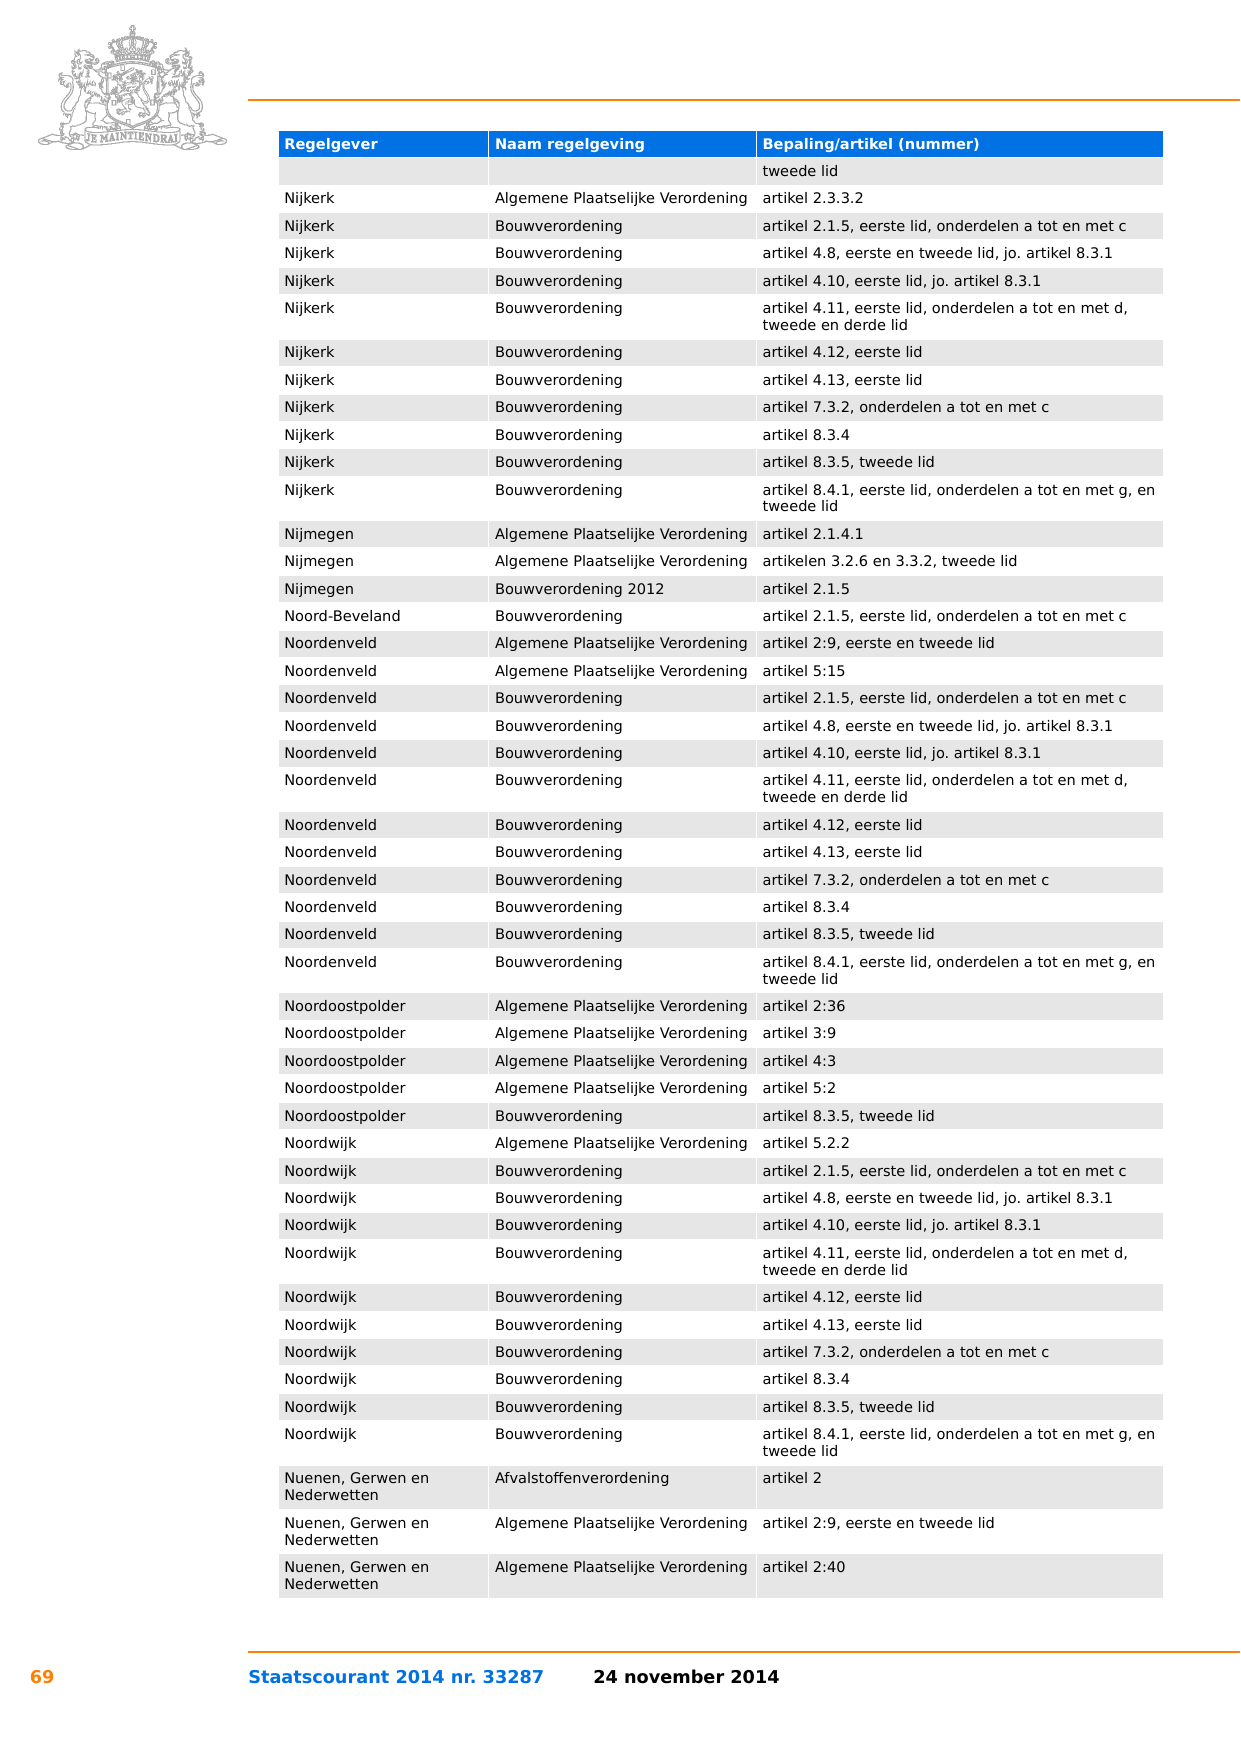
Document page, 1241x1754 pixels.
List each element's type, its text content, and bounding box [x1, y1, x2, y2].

table_cell artikel 8.4.1, eerste lid, onderdelen a tot en met g, en tweede lid [757, 477, 1163, 520]
table_cell Algemene Plaatselijke Verordening [489, 1021, 756, 1047]
table_cell Noordoostpolder [279, 1076, 488, 1102]
table_cell Noordenveld [279, 768, 488, 811]
table_cell artikel 4.13, eerste lid [757, 1312, 1163, 1338]
table_cell Bouwverordening [489, 949, 756, 992]
table_cell artikel 8.3.5, tweede lid [757, 922, 1163, 948]
table_cell artikel 2.1.4.1 [757, 521, 1163, 547]
table_cell [489, 158, 756, 185]
table_cell Bouwverordening [489, 1185, 756, 1211]
table_cell artikel 2.1.5, eerste lid, onderdelen a tot en met c [757, 1158, 1163, 1184]
table_cell Nijmegen [279, 549, 488, 575]
table_cell Bouwverordening [489, 685, 756, 712]
table_cell Noordenveld [279, 839, 488, 866]
table_cell artikel 2:36 [757, 993, 1163, 1020]
table_cell Noordoostpolder [279, 1021, 488, 1047]
table_cell artikel 2:40 [757, 1554, 1163, 1598]
table_cell artikel 7.3.2, onderdelen a tot en met c [757, 1339, 1163, 1365]
table_cell Bouwverordening [489, 340, 756, 366]
table_cell artikel 7.3.2, onderdelen a tot en met c [757, 395, 1163, 421]
table_cell Noordwijk [279, 1185, 488, 1211]
table_cell artikel 8.4.1, eerste lid, onderdelen a tot en met g, en tweede lid [757, 949, 1163, 992]
table_cell artikel 4.13, eerste lid [757, 839, 1163, 866]
table_cell Bouwverordening [489, 1284, 756, 1311]
table_cell artikel 5:15 [757, 658, 1163, 684]
table_cell Nuenen, Gerwen en Nederwetten [279, 1510, 488, 1553]
table_cell artikel 8.4.1, eerste lid, onderdelen a tot en met g, en tweede lid [757, 1421, 1163, 1464]
table_cell artikel 4.8, eerste en tweede lid, jo. artikel 8.3.1 [757, 713, 1163, 739]
table_cell Algemene Plaatselijke Verordening [489, 1048, 756, 1074]
table_cell Nijkerk [279, 340, 488, 366]
table_cell Noordwijk [279, 1158, 488, 1184]
table_cell Noordwijk [279, 1284, 488, 1311]
table_cell artikel 5:2 [757, 1076, 1163, 1102]
table_cell Noordwijk [279, 1312, 488, 1338]
table_cell artikel 2.1.5 [757, 576, 1163, 602]
table_cell artikel 8.3.5, tweede lid [757, 1103, 1163, 1129]
table_cell Noordenveld [279, 685, 488, 712]
table_cell Noordwijk [279, 1421, 488, 1464]
table_cell Noordenveld [279, 812, 488, 838]
table_cell Nijmegen [279, 521, 488, 547]
table_cell artikel 2:9, eerste en tweede lid [757, 1510, 1163, 1553]
table_cell artikel 2 [757, 1466, 1163, 1509]
table_cell Nuenen, Gerwen en Nederwetten [279, 1554, 488, 1598]
table_cell Nijkerk [279, 367, 488, 393]
table_cell Bouwverordening [489, 1339, 756, 1365]
table_cell Noordenveld [279, 894, 488, 921]
table_cell artikel 4.11, eerste lid, onderdelen a tot en met d, tweede en derde lid [757, 295, 1163, 339]
table_cell Algemene Plaatselijke Verordening [489, 993, 756, 1020]
table_cell artikel 4.11, eerste lid, onderdelen a tot en met d, tweede en derde lid [757, 768, 1163, 811]
table_cell Noordenveld [279, 740, 488, 767]
table_cell artikel 4.8, eerste en tweede lid, jo. artikel 8.3.1 [757, 1185, 1163, 1211]
table_cell Noordenveld [279, 658, 488, 684]
table_cell Bouwverordening [489, 1213, 756, 1239]
table_cell artikel 5.2.2 [757, 1130, 1163, 1157]
table_cell Noordenveld [279, 922, 488, 948]
table_cell Nijkerk [279, 241, 488, 267]
table_cell Bouwverordening [489, 922, 756, 948]
table_cell Noordwijk [279, 1213, 488, 1239]
table_cell artikel 4.10, eerste lid, jo. artikel 8.3.1 [757, 268, 1163, 294]
table_cell Noordoostpolder [279, 1103, 488, 1129]
table_cell Bouwverordening [489, 295, 756, 339]
table_cell Bouwverordening [489, 477, 756, 520]
table_cell Noordwijk [279, 1394, 488, 1420]
table_cell Bouwverordening [489, 268, 756, 294]
table_cell Noordenveld [279, 867, 488, 893]
table_cell Algemene Plaatselijke Verordening [489, 186, 756, 212]
table_cell Bouwverordening [489, 812, 756, 838]
table_cell artikel 4.10, eerste lid, jo. artikel 8.3.1 [757, 740, 1163, 767]
table_cell Nijkerk [279, 477, 488, 520]
table_cell artikel 2.3.3.2 [757, 186, 1163, 212]
table_cell Bouwverordening [489, 1421, 756, 1464]
table_cell Noordenveld [279, 713, 488, 739]
table_cell Bouwverordening [489, 1312, 756, 1338]
table_cell Nijkerk [279, 449, 488, 476]
table_cell Bouwverordening [489, 241, 756, 267]
table_cell Algemene Plaatselijke Verordening [489, 1130, 756, 1157]
table_cell Bouwverordening [489, 367, 756, 393]
table_cell Bouwverordening [489, 740, 756, 767]
table_cell artikel 2:9, eerste en tweede lid [757, 631, 1163, 657]
table_cell artikel 4.11, eerste lid, onderdelen a tot en met d, tweede en derde lid [757, 1240, 1163, 1283]
table_header Bepaling/artikel (nummer) [757, 131, 1163, 157]
table_cell Nijkerk [279, 295, 488, 339]
table_cell Nijmegen [279, 576, 488, 602]
table_cell Algemene Plaatselijke Verordening [489, 1510, 756, 1553]
table_cell Bouwverordening [489, 1158, 756, 1184]
table_cell Nijkerk [279, 395, 488, 421]
table_cell Bouwverordening [489, 713, 756, 739]
table_cell Algemene Plaatselijke Verordening [489, 521, 756, 547]
table_cell tweede lid [757, 158, 1163, 185]
table_cell Nuenen, Gerwen en Nederwetten [279, 1466, 488, 1509]
table_cell Noordwijk [279, 1240, 488, 1283]
table_cell Algemene Plaatselijke Verordening [489, 1076, 756, 1102]
table_cell Bouwverordening [489, 1366, 756, 1393]
table_cell Noord-Beveland [279, 603, 488, 629]
table_cell Noordenveld [279, 631, 488, 657]
picture [38, 25, 227, 150]
table_cell Algemene Plaatselijke Verordening [489, 631, 756, 657]
table_cell artikel 4.12, eerste lid [757, 812, 1163, 838]
table_cell artikel 8.3.4 [757, 422, 1163, 448]
table_cell Bouwverordening [489, 1240, 756, 1283]
table_cell Bouwverordening [489, 395, 756, 421]
table_cell Bouwverordening [489, 213, 756, 239]
table_cell Bouwverordening [489, 894, 756, 921]
table_cell artikel 4.12, eerste lid [757, 1284, 1163, 1311]
table_cell Noordwijk [279, 1339, 488, 1365]
table_cell Bouwverordening [489, 867, 756, 893]
table_header Regelgever [279, 131, 488, 157]
table_cell artikelen 3.2.6 en 3.3.2, tweede lid [757, 549, 1163, 575]
table_cell artikel 8.3.5, tweede lid [757, 1394, 1163, 1420]
table_cell artikel 4:3 [757, 1048, 1163, 1074]
table_cell Bouwverordening 2012 [489, 576, 756, 602]
table_cell Algemene Plaatselijke Verordening [489, 1554, 756, 1598]
table_cell Noordwijk [279, 1366, 488, 1393]
table_header Naam regelgeving [489, 131, 756, 157]
table_cell Bouwverordening [489, 603, 756, 629]
table_cell Nijkerk [279, 213, 488, 239]
table_cell artikel 8.3.4 [757, 894, 1163, 921]
table_cell artikel 2.1.5, eerste lid, onderdelen a tot en met c [757, 685, 1163, 712]
table_cell Bouwverordening [489, 422, 756, 448]
table_cell Nijkerk [279, 186, 488, 212]
table_cell artikel 4.10, eerste lid, jo. artikel 8.3.1 [757, 1213, 1163, 1239]
table_cell Noordoostpolder [279, 1048, 488, 1074]
table_cell artikel 7.3.2, onderdelen a tot en met c [757, 867, 1163, 893]
table_cell Nijkerk [279, 422, 488, 448]
table_cell Noordoostpolder [279, 993, 488, 1020]
table_cell Algemene Plaatselijke Verordening [489, 549, 756, 575]
table_cell Noordenveld [279, 949, 488, 992]
table_cell [279, 158, 488, 185]
table_cell Afvalstoffenverordening [489, 1466, 756, 1509]
table_cell Noordwijk [279, 1130, 488, 1157]
table_cell Bouwverordening [489, 1394, 756, 1420]
table_cell Bouwverordening [489, 449, 756, 476]
table_cell artikel 3:9 [757, 1021, 1163, 1047]
table_cell Bouwverordening [489, 1103, 756, 1129]
table_cell Algemene Plaatselijke Verordening [489, 658, 756, 684]
table_cell artikel 8.3.5, tweede lid [757, 449, 1163, 476]
table_cell Bouwverordening [489, 768, 756, 811]
table_cell artikel 4.13, eerste lid [757, 367, 1163, 393]
table_cell Bouwverordening [489, 839, 756, 866]
table_cell artikel 4.12, eerste lid [757, 340, 1163, 366]
table_cell artikel 2.1.5, eerste lid, onderdelen a tot en met c [757, 213, 1163, 239]
table_cell artikel 4.8, eerste en tweede lid, jo. artikel 8.3.1 [757, 241, 1163, 267]
table_cell artikel 2.1.5, eerste lid, onderdelen a tot en met c [757, 603, 1163, 629]
table_cell artikel 8.3.4 [757, 1366, 1163, 1393]
table_cell Nijkerk [279, 268, 488, 294]
